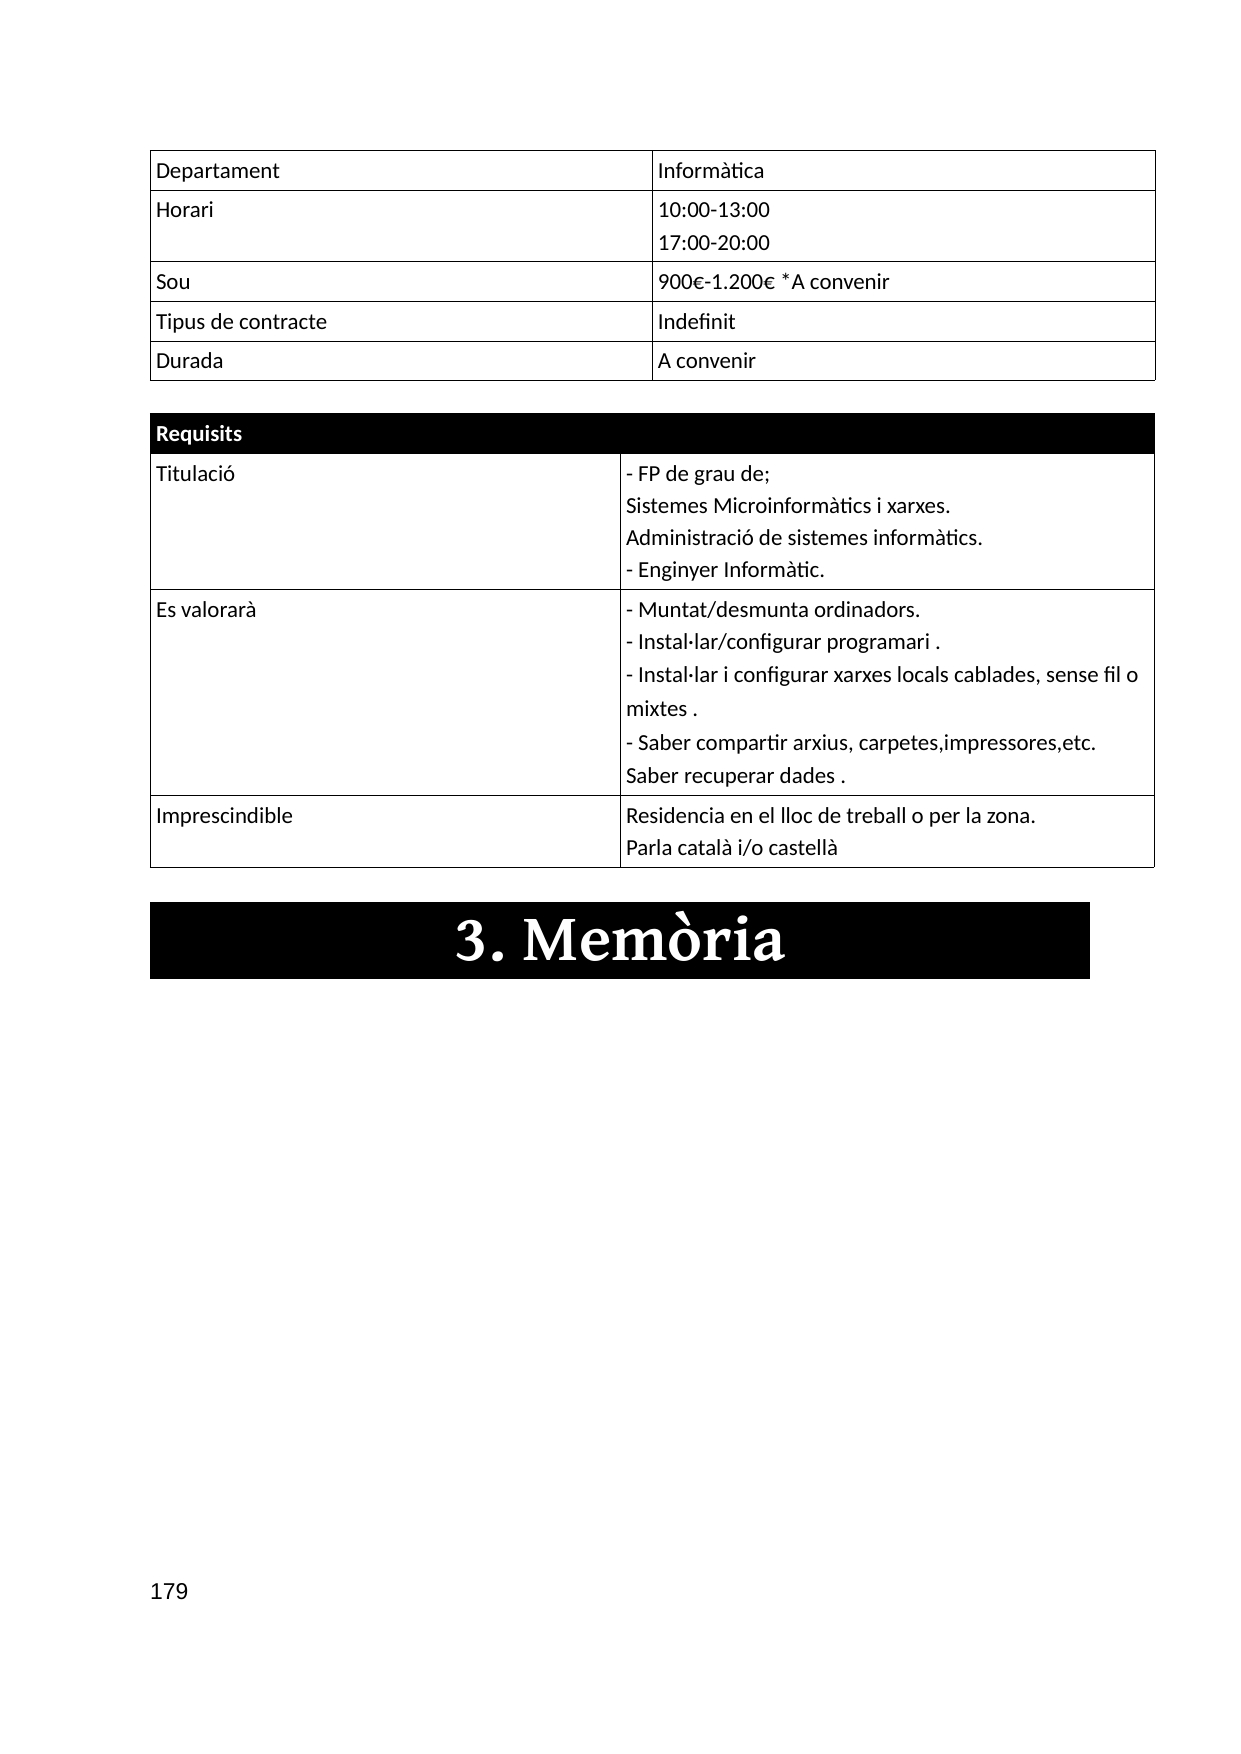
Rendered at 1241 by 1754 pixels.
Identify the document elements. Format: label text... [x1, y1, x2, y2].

table_cell Tipus de contracte [151, 302, 652, 341]
table_cell Residencia en el lloc de treball o per la zona. Parla català i/o castellà [621, 796, 1154, 867]
table_header Requisits [151, 414, 1154, 453]
table_cell Imprescindible [151, 796, 620, 867]
table_cell - FP de grau de; Sistemes Microinformàtics i xarxes. Administració de sistemes informàtics. - Enginyer Informàtic. [621, 454, 1154, 589]
table_cell Es valorarà [151, 590, 620, 795]
table_cell Informàtica [653, 151, 1155, 189]
table_cell Departament [151, 151, 652, 189]
table_cell Indefinit [653, 302, 1155, 341]
table_cell Durada [151, 342, 652, 380]
table_cell 900€-1.200€ *A convenir [653, 262, 1155, 301]
table_cell - Muntat/desmunta ordinadors. - Instal·lar/configurar programari . - Instal·lar i configurar xarxes locals cablades, sense fil o mixtes . - Saber compartir arxius, carpetes,impressores,etc. Saber recuperar dades . [621, 590, 1154, 795]
table_cell A convenir [653, 342, 1155, 380]
table_cell 10:00-13:00 17:00-20:00 [653, 191, 1155, 261]
table_cell Sou [151, 262, 652, 301]
table_cell Titulació [151, 454, 620, 589]
table_cell Horari [151, 191, 652, 261]
text 3. Memòria [150, 902, 1090, 979]
